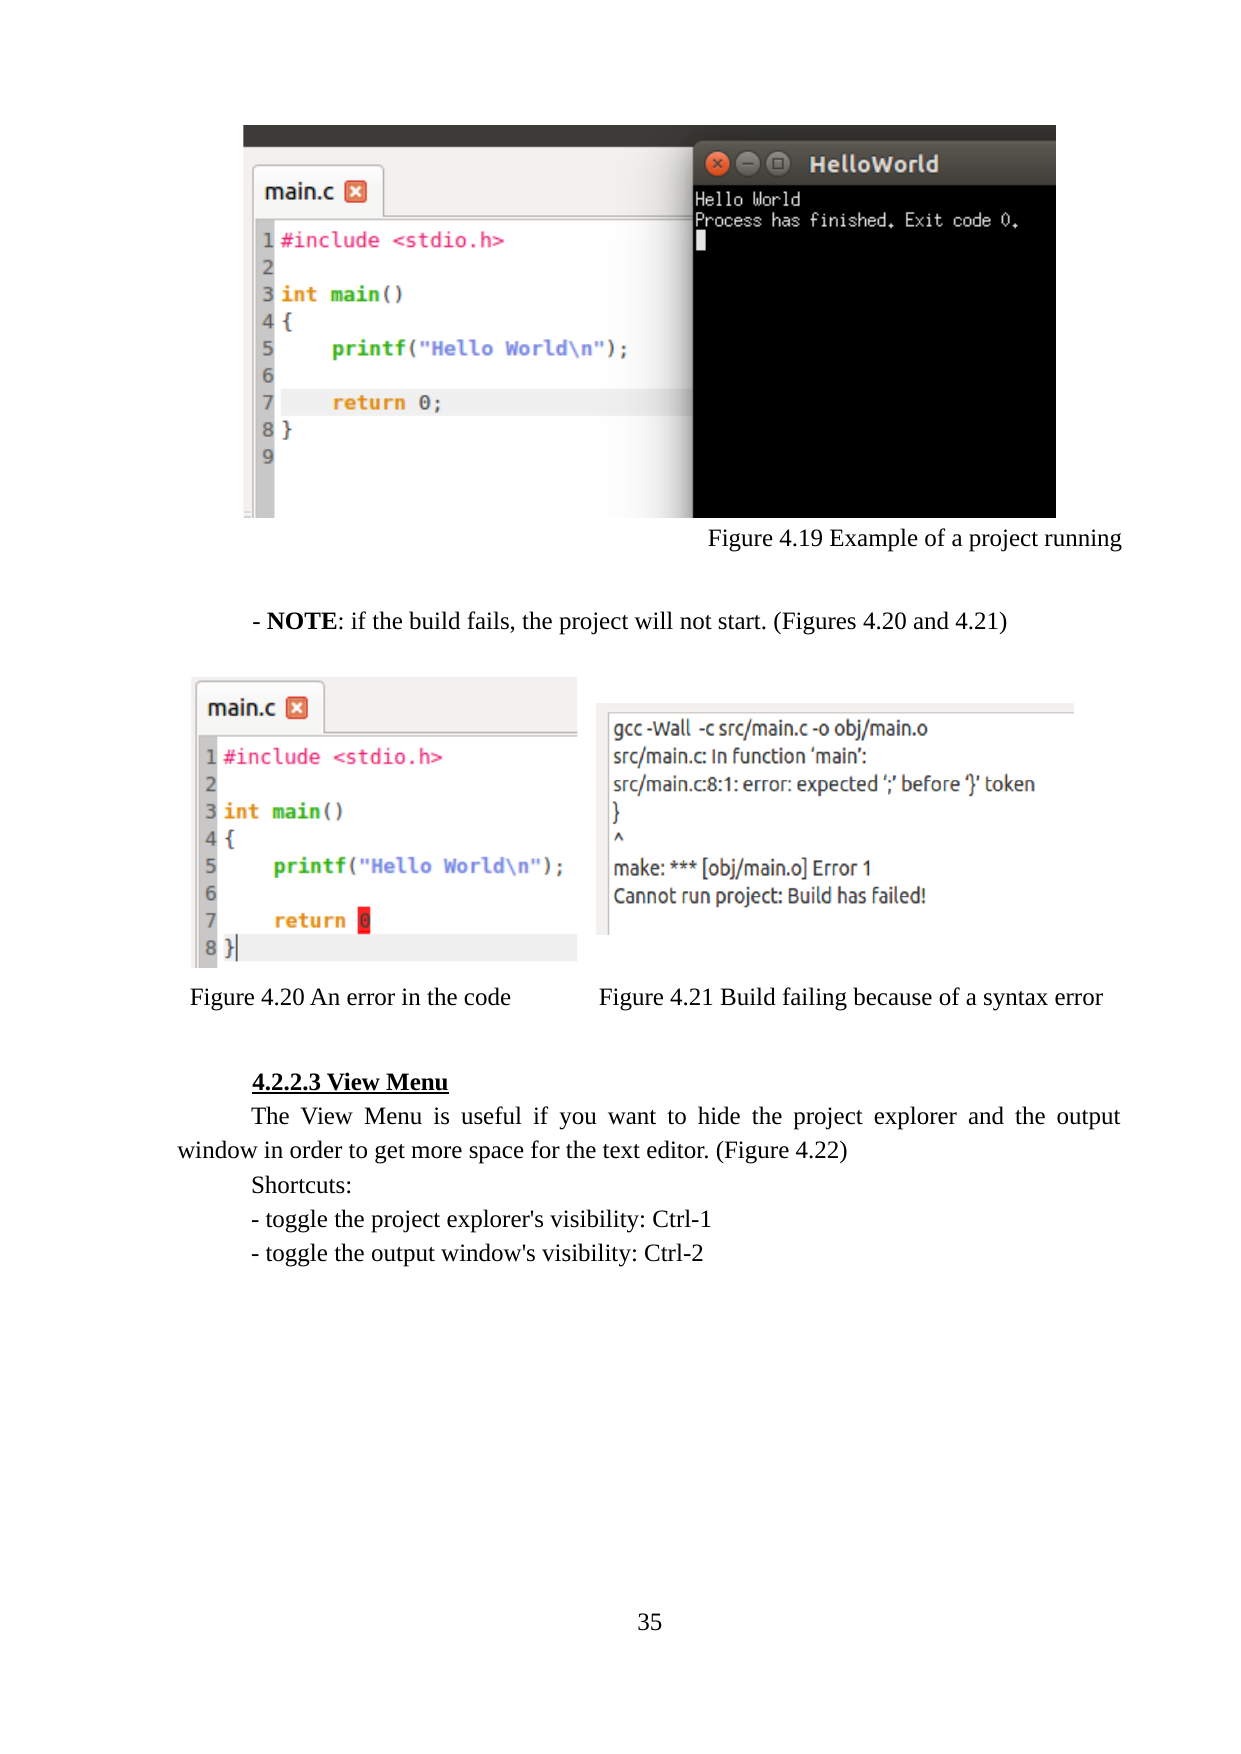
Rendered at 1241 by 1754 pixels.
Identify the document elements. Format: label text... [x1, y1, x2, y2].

picture [596, 703, 1075, 935]
text Figure 4.20 An error in the code Figure 4.21 Build failing because of a syntax error [177, 982, 1122, 1011]
text - toggle the project explorer's visibility: Ctrl-1 [177, 1204, 1122, 1233]
picture [191, 677, 578, 968]
subtitle 4.2.2.3 View Menu [177, 1067, 1122, 1096]
picture [243, 125, 1056, 518]
text The View Menu is useful if you want to hide the project explorer and the output window in order to get more space for the text editor. (Figure 4.22) [177, 1101, 1122, 1164]
text Shortcuts: [177, 1170, 1122, 1198]
text - toggle the output window's visibility: Ctrl-2 [177, 1238, 1122, 1267]
text - NOTE: if the build fails, the project will not start. (Figures 4.20 and 4.21) [177, 606, 1122, 635]
text Figure 4.19 Example of a project running [177, 518, 1122, 552]
